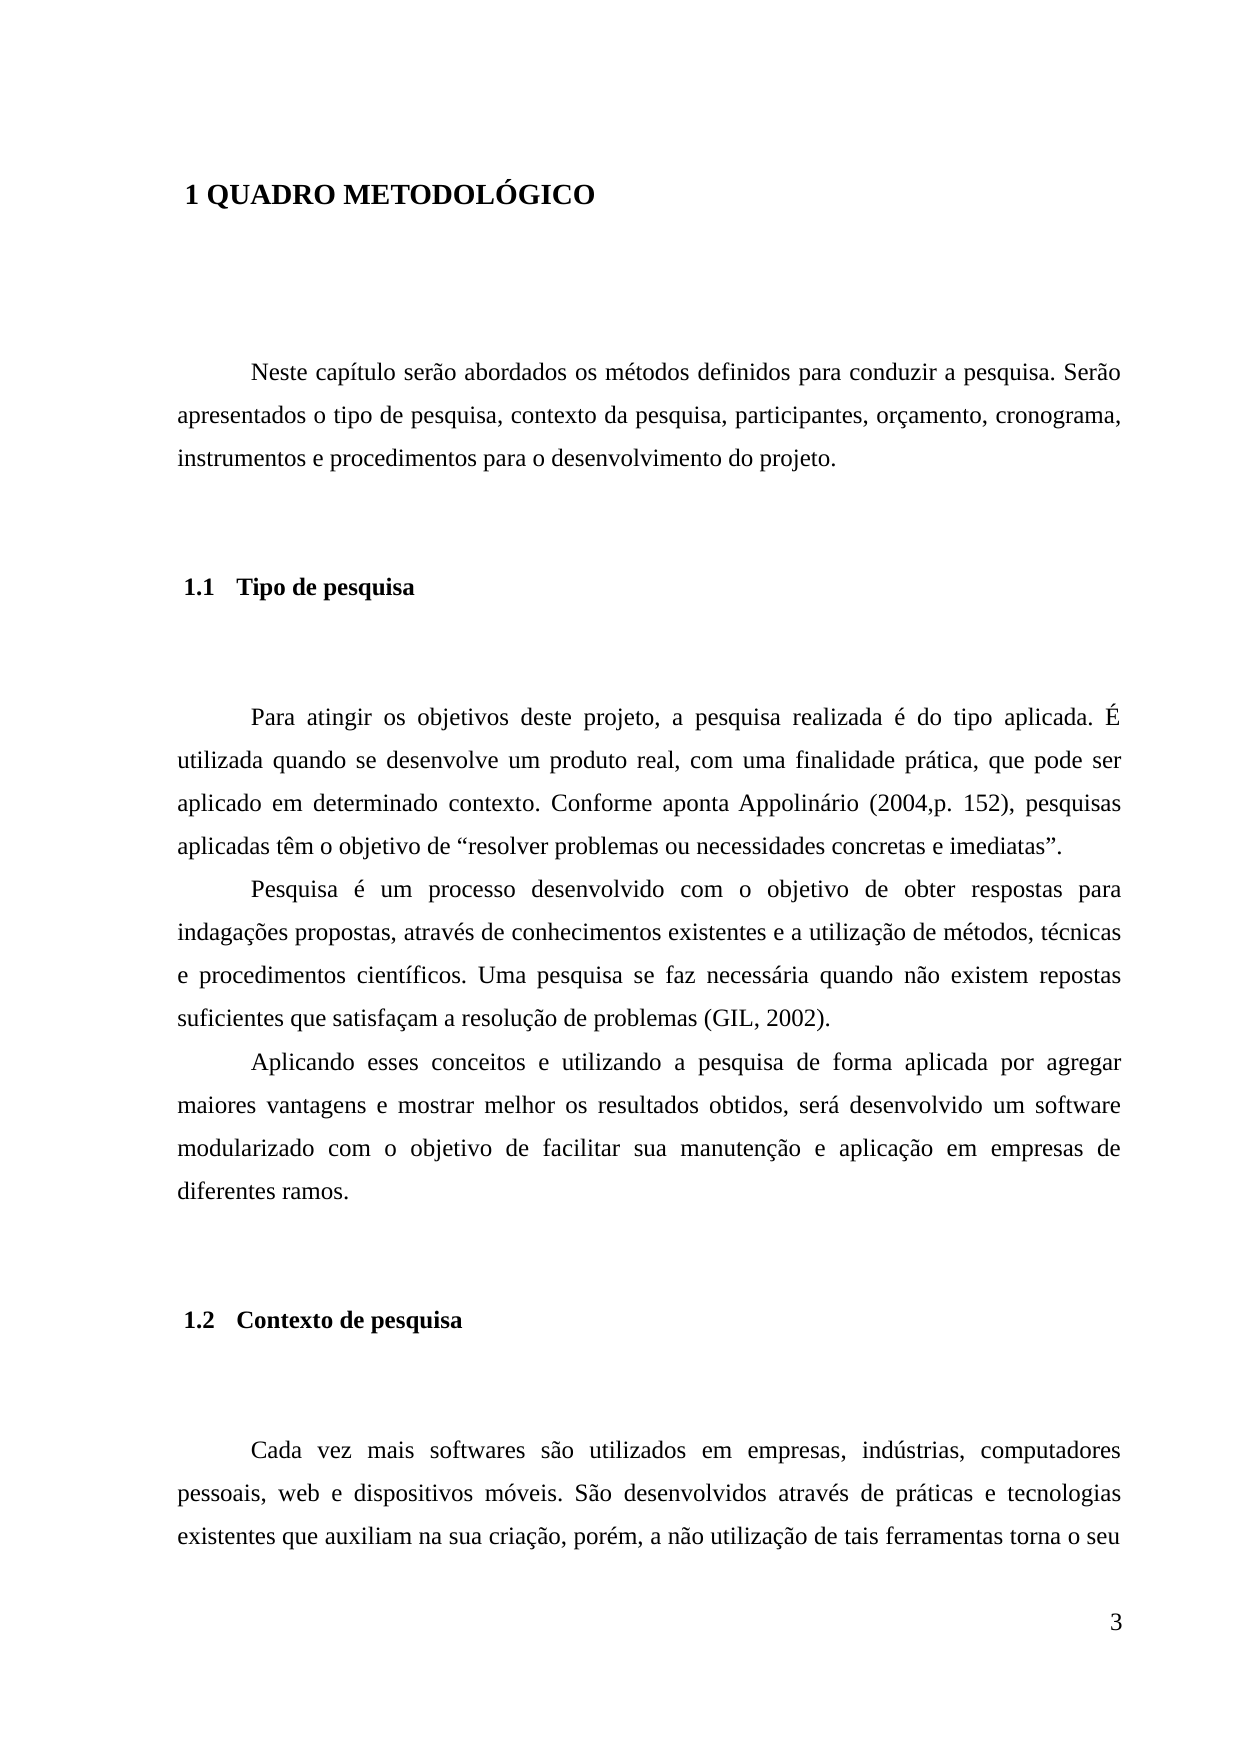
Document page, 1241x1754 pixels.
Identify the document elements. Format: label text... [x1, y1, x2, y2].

text Para atingir os objetivos deste projeto, a pesquisa realizada é do tipo aplicada. É utilizada quando se desenvolve um produto real, com uma finalidade prática, que pode ser aplicado em determinado contexto. Conforme aponta Appolinário (2004,p. 152), pesquisas aplicadas têm o objetivo de “resolver problemas ou necessidades concretas e imediatas”. [177, 702, 1122, 860]
subtitle Tipo de pesquisa [177, 572, 1122, 601]
text Aplicando esses conceitos e utilizando a pesquisa de forma aplicada por agregar maiores vantagens e mostrar melhor os resultados obtidos, será desenvolvido um software modularizado com o objetivo de facilitar sua manutenção e aplicação em empresas de diferentes ramos. [177, 1047, 1122, 1205]
text Cada vez mais softwares são utilizados em empresas, indústrias, computadores pessoais, web e dispositivos móveis. São desenvolvidos através de práticas e tecnologias existentes que auxiliam na sua criação, porém, a não utilização de tais ferramentas torna o seu [177, 1435, 1122, 1550]
text Neste capítulo serão abordados os métodos definidos para conduzir a pesquisa. Serão apresentados o tipo de pesquisa, contexto da pesquisa, participantes, orçamento, cronograma, instrumentos e procedimentos para o desenvolvimento do projeto. [177, 357, 1122, 472]
text Pesquisa é um processo desenvolvido com o objetivo de obter respostas para indagações propostas, através de conhecimentos existentes e a utilização de métodos, técnicas e procedimentos científicos. Uma pesquisa se faz necessária quando não existem repostas suficientes que satisfaçam a resolução de problemas (GIL, 2002). [177, 874, 1122, 1032]
subtitle Contexto de pesquisa [177, 1305, 1122, 1334]
title Quadro metodológico [177, 177, 1122, 211]
